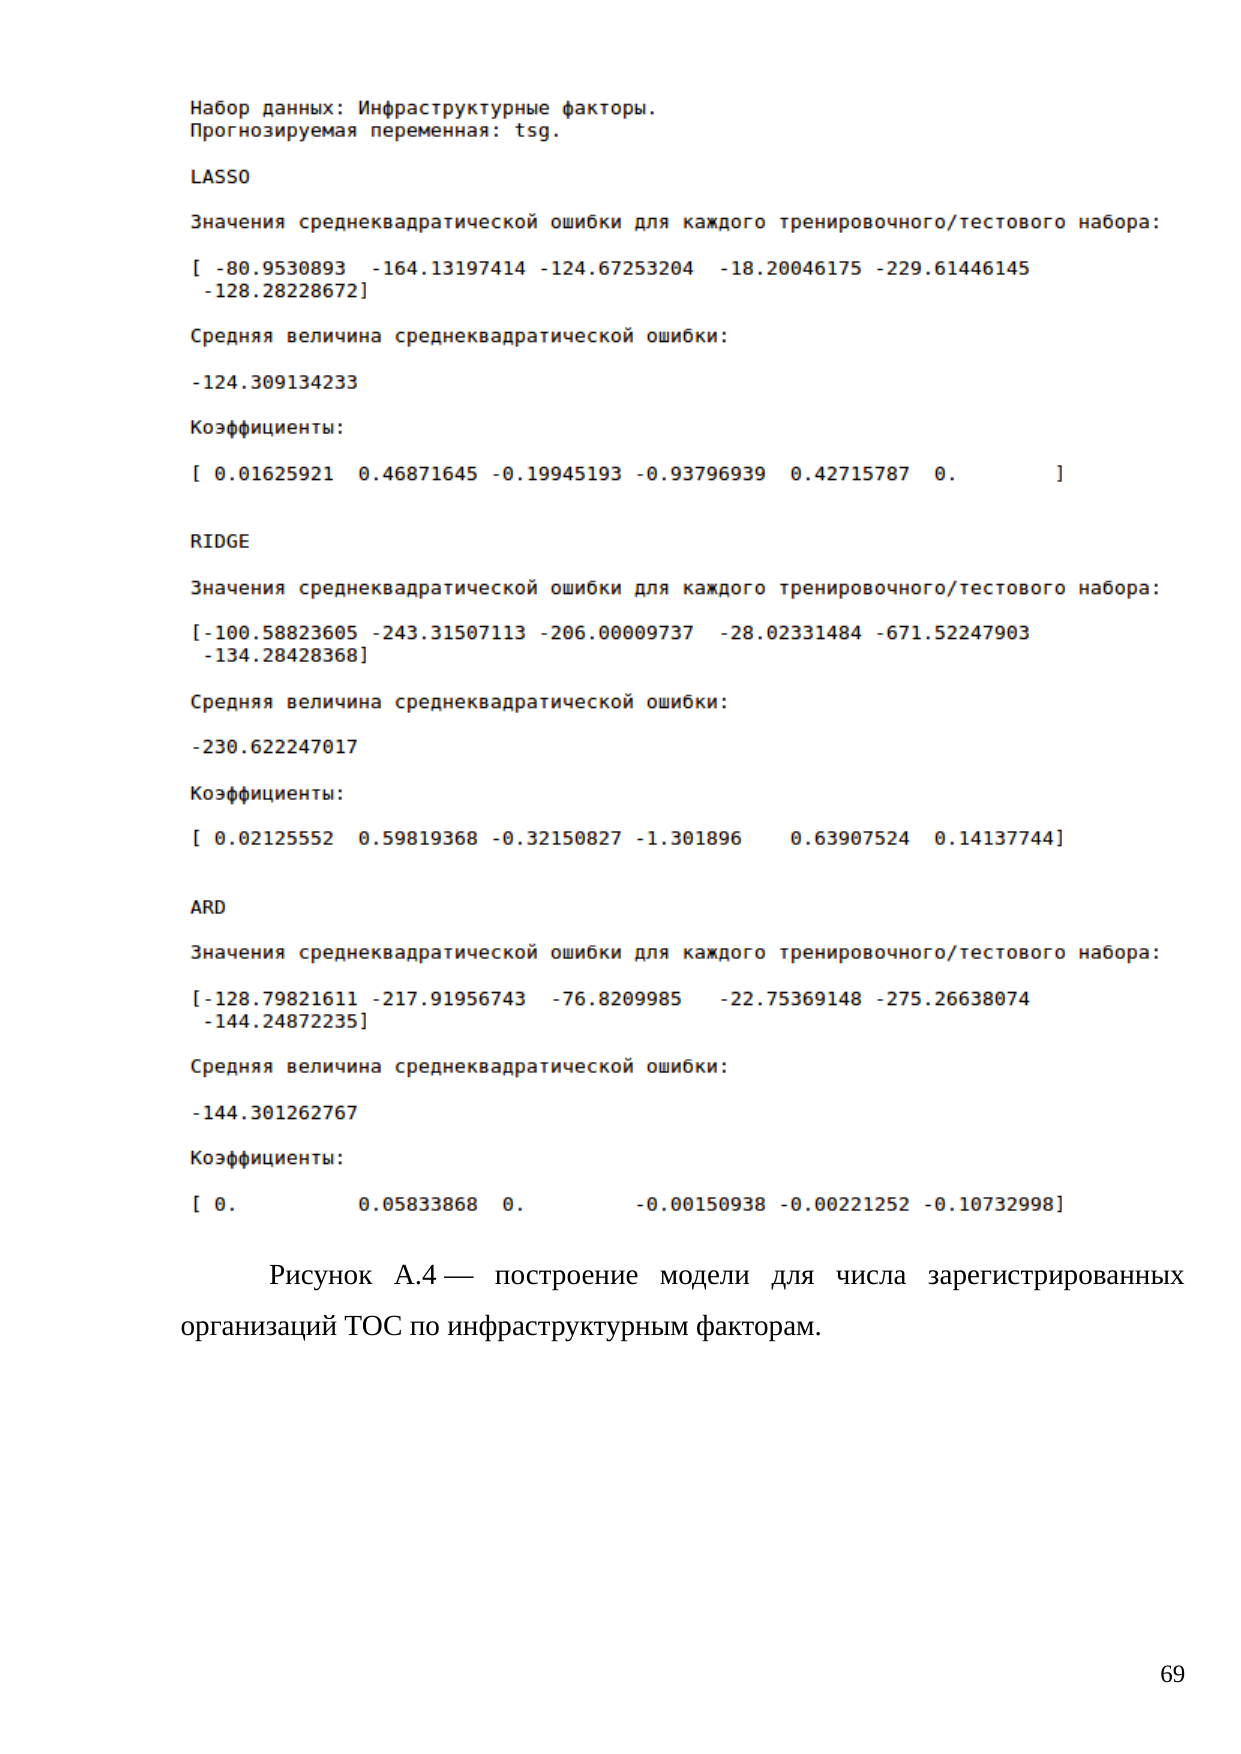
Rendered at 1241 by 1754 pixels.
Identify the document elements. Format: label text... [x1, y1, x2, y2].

picture [180, 89, 1185, 1241]
text Рисунок А.4 — построение модели для числа зарегистрированных организаций ТОС по инфраструктурным факторам. [180, 1241, 1185, 1341]
